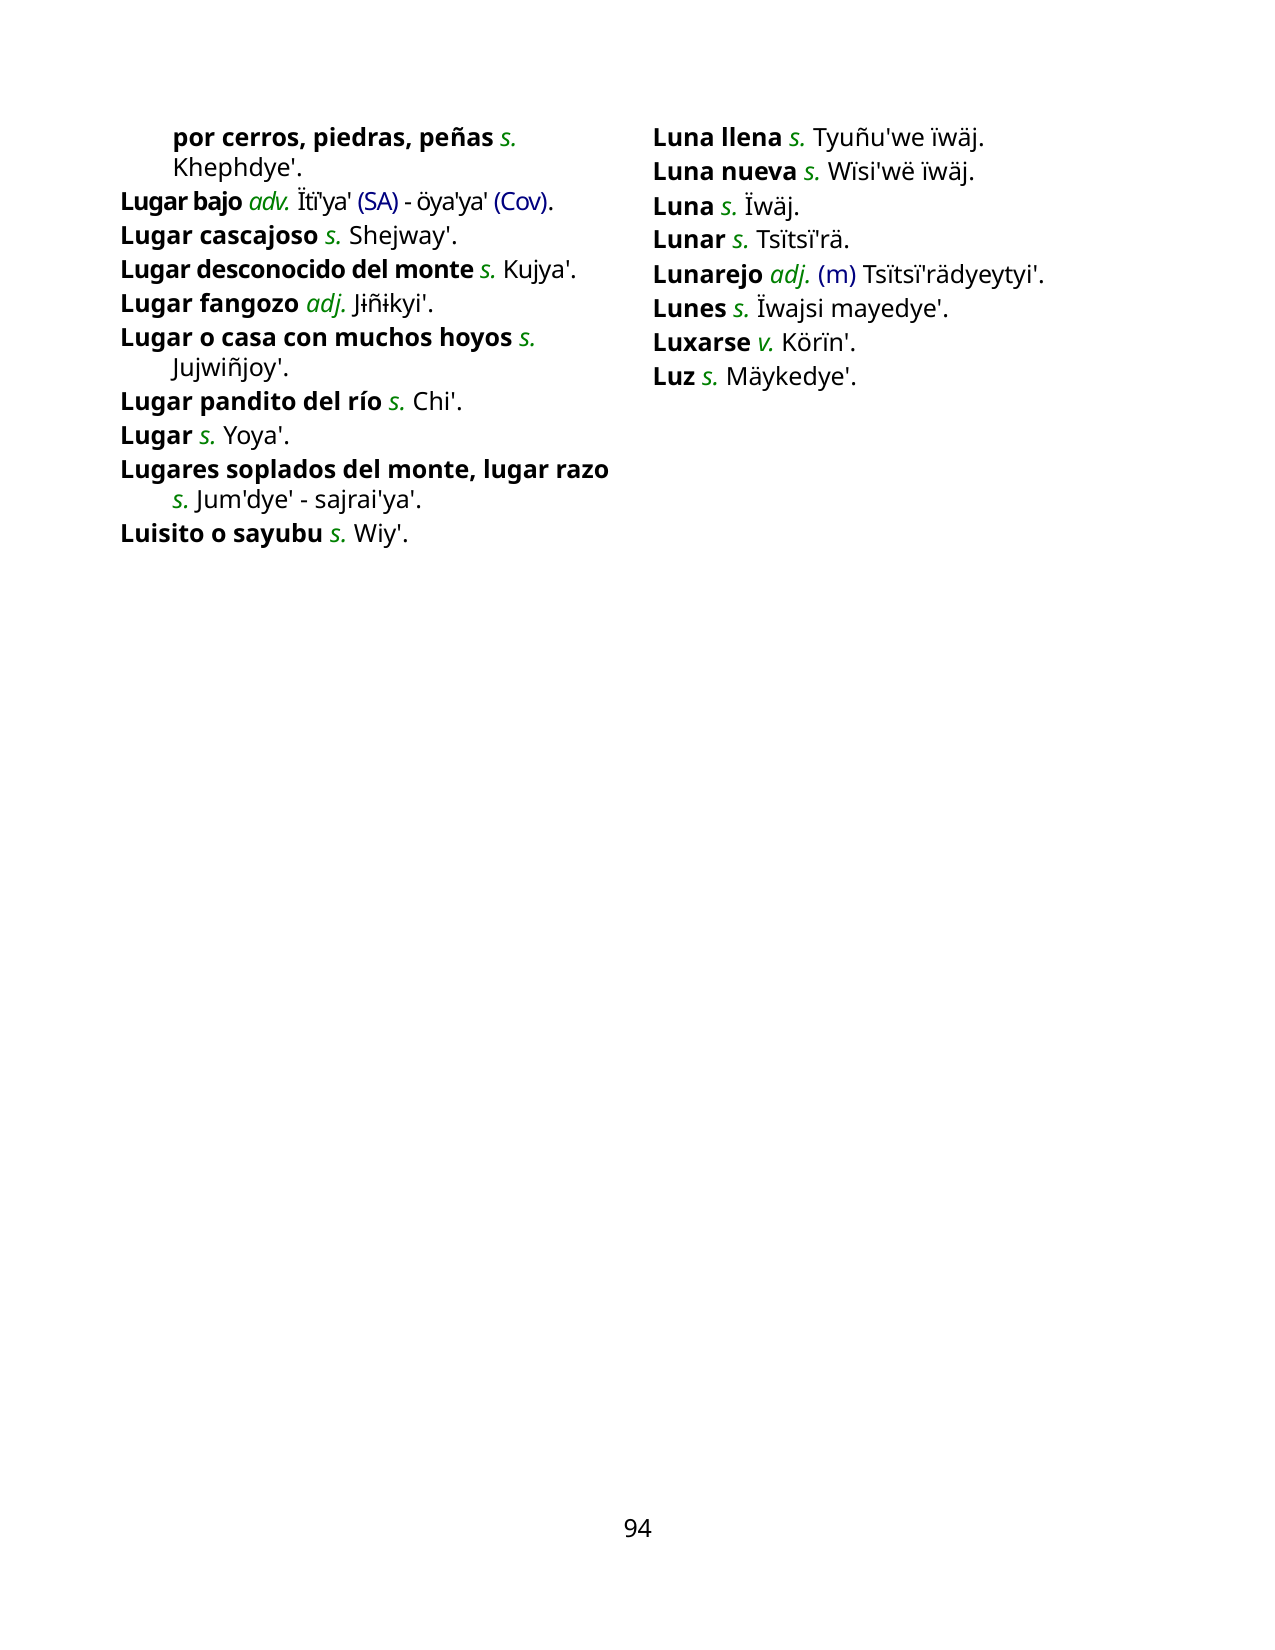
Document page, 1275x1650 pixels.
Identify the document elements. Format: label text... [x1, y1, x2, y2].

text Lugar fangozo adj. Jɨñɨkyi'. [120, 286, 622, 320]
text Lugar cascajoso s. Shejway'. [120, 218, 622, 252]
text Lugar o casa con muchos hoyos s. Jujwiñjoy'. [120, 320, 622, 384]
text Lugar bajo adv. Ïtï'ya' (SA) - öya'ya' (Cov). [120, 184, 622, 218]
text Luna llena s. Tyuñu'we ïwäj. [652, 120, 1155, 154]
text Luna nueva s. Wïsi'wë ïwäj. [652, 154, 1155, 188]
text Lugar desconocido del monte s. Kujya'. [120, 252, 622, 286]
text Lugares soplados del monte, lugar razo s. Jum'dye' - sajrai'ya'. [120, 452, 622, 516]
text Luisito o sayubu s. Wiy'. [120, 516, 622, 550]
text Lunes s. Ïwajsi mayedye'. [652, 290, 1155, 324]
text por cerros, piedras, peñas s. Khephdye'. [120, 120, 622, 184]
text Luz s. Mäykedye'. [652, 358, 1155, 392]
text Luna s. Ïwäj. [652, 188, 1155, 222]
text Lunar s. Tsïtsï'rä. [652, 222, 1155, 256]
text Lugar s. Yoya'. [120, 418, 622, 452]
text Lugar pandito del río s. Chi'. [120, 384, 622, 418]
text Luxarse v. Körïn'. [652, 324, 1155, 358]
text Lunarejo adj. (m) Tsïtsï'rädyeytyi'. [652, 256, 1155, 290]
